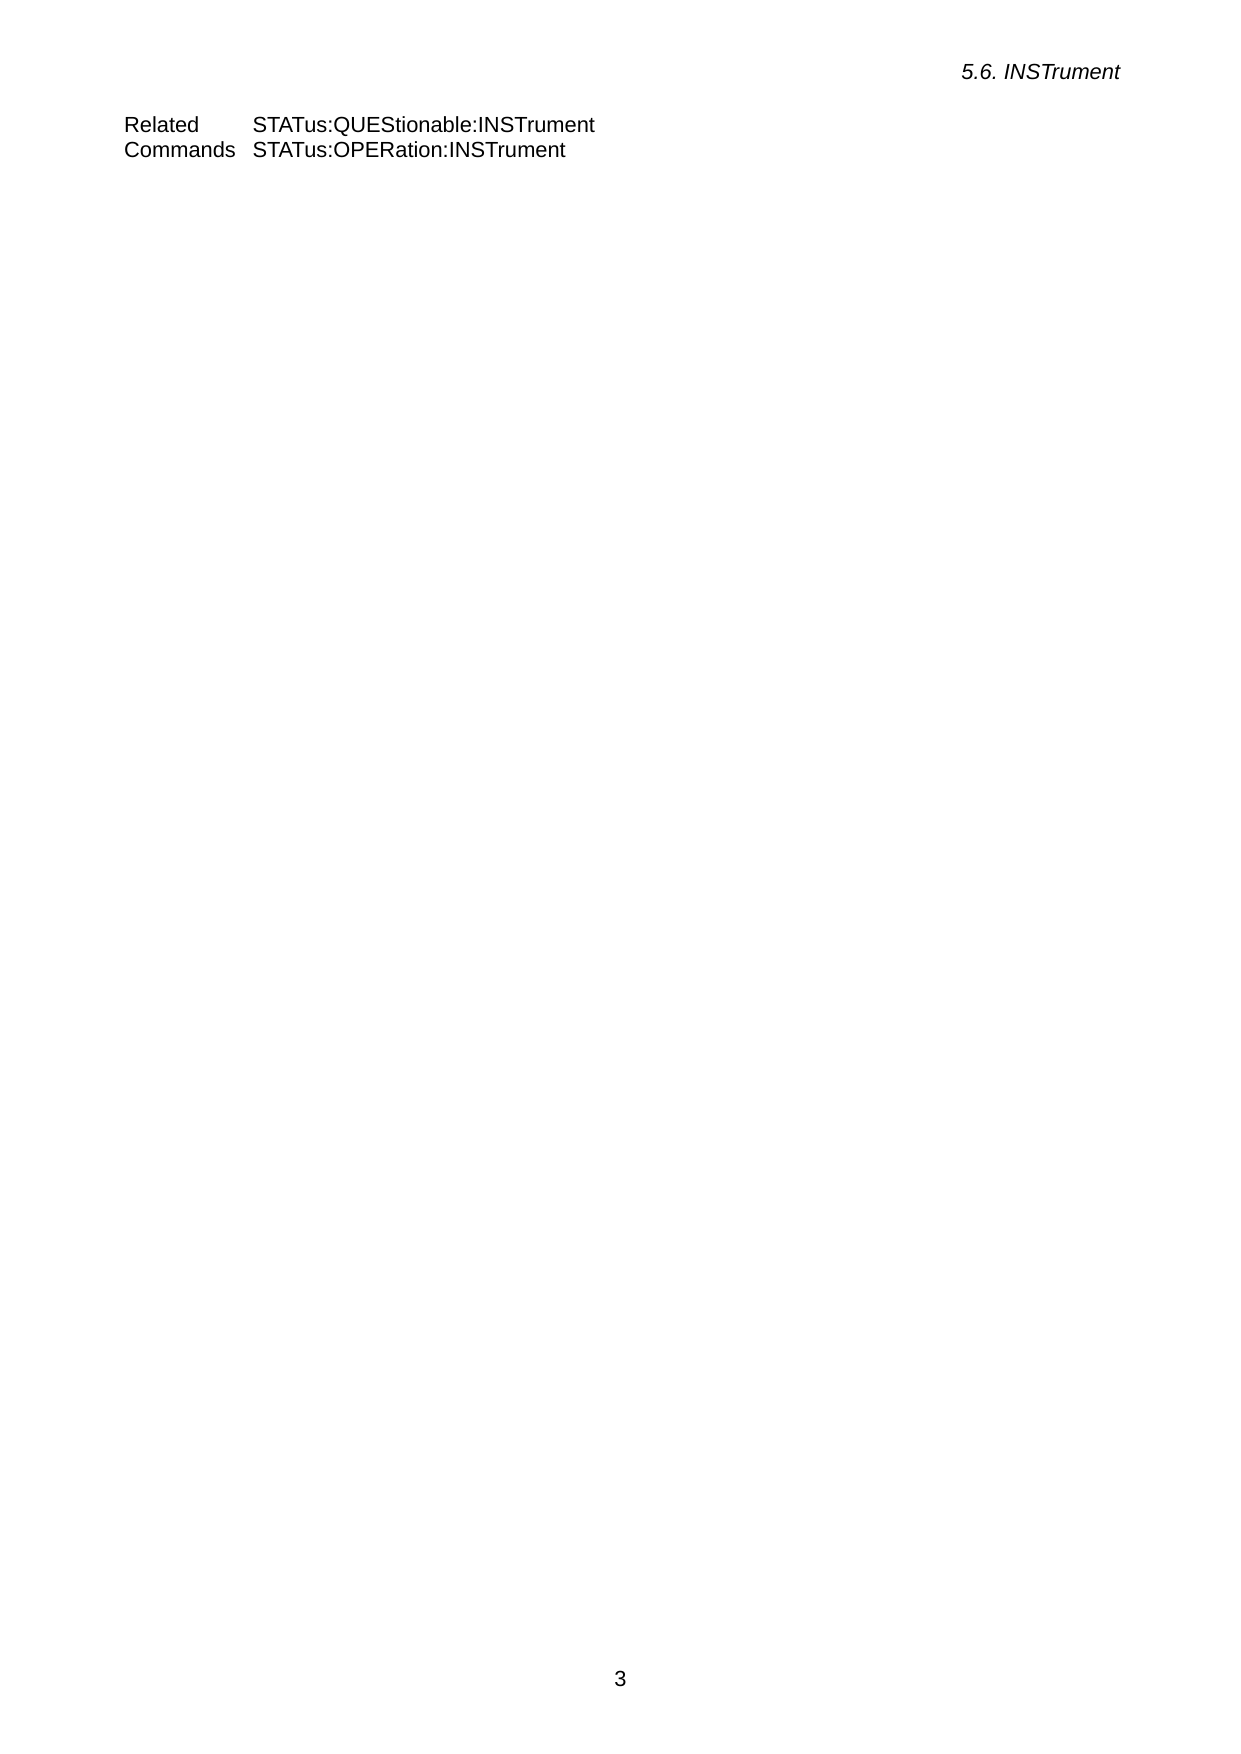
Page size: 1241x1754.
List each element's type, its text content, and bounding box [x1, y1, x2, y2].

table_cell Related Commands [118, 106, 247, 168]
table_cell STATus:QUEStionable:INSTrument STATus:OPERation:INSTrument [247, 106, 1122, 168]
